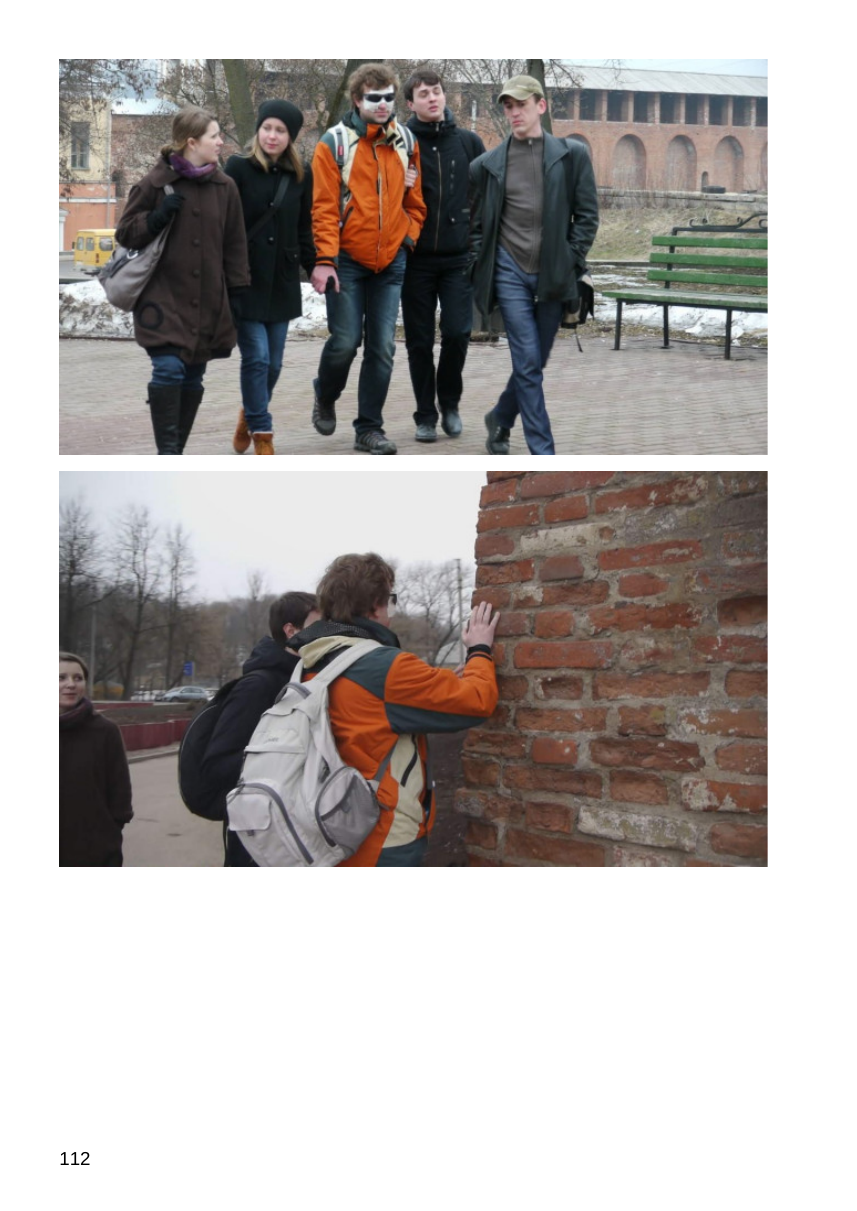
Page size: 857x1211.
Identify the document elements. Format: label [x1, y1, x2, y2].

picture [59, 59, 768, 455]
